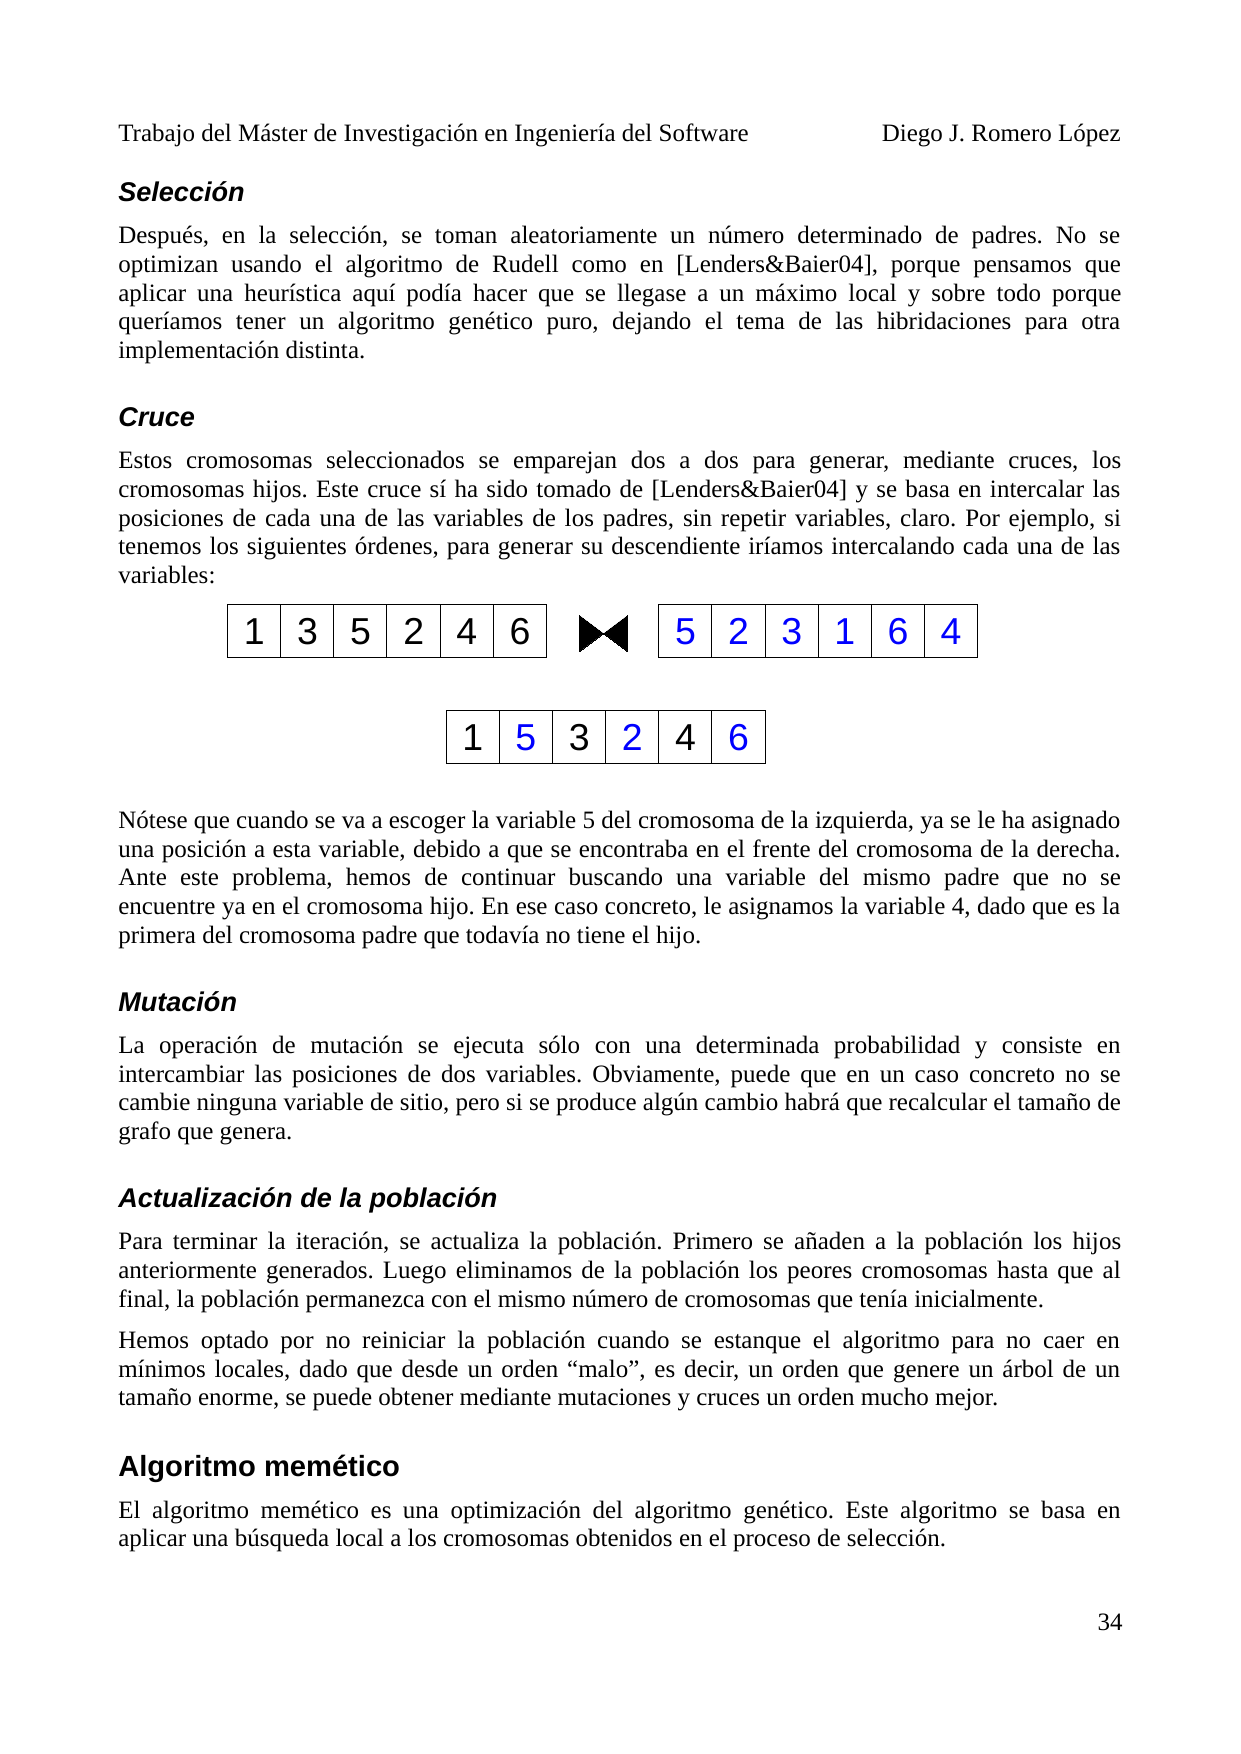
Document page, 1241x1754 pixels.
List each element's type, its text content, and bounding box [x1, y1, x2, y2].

subtitle Selección [118, 176, 1122, 208]
text Para terminar la iteración, se actualiza la población. Primero se añaden a la población los hijos anteriormente generados. Luego eliminamos de la población los peores cromosomas hasta que al final, la población permanezca con el mismo número de cromosomas que tenía inicialmente. [118, 1226, 1122, 1312]
text Nótese que cuando se va a escoger la variable 5 del cromosoma de la izquierda, ya se le ha asignado una posición a esta variable, debido a que se encontraba en el frente del cromosoma de la derecha. Ante este problema, hemos de continuar buscando una variable del mismo padre que no se encuentre ya en el cromosoma hijo. En ese caso concreto, le asignamos la variable 4, dado que es la primera del cromosoma padre que todavía no tiene el hijo. [118, 805, 1122, 949]
subtitle Mutación [118, 986, 1122, 1017]
subtitle Actualización de la población [118, 1182, 1122, 1214]
text Estos cromosomas seleccionados se emparejan dos a dos para generar, mediante cruces, los cromosomas hijos. Este cruce sí ha sido tomado de [Lenders&Baier04] y se basa en intercalar las posiciones de cada una de las variables de los padres, sin repetir variables, claro. Por ejemplo, si tenemos los siguientes órdenes, para generar su descendiente iríamos intercalando cada una de las variables: [118, 445, 1122, 589]
text Hemos optado por no reiniciar la población cuando se estanque el algoritmo para no caer en mínimos locales, dado que desde un orden “malo”, es decir, un orden que genere un árbol de un tamaño enorme, se puede obtener mediante mutaciones y cruces un orden mucho mejor. [118, 1325, 1122, 1411]
text La operación de mutación se ejecuta sólo con una determinada probabilidad y consiste en intercambiar las posiciones de dos variables. Obviamente, puede que en un caso concreto no se cambie ninguna variable de sitio, pero si se produce algún cambio habrá que recalcular el tamaño de grafo que genera. [118, 1030, 1122, 1145]
text Después, en la selección, se toman aleatoriamente un número determinado de padres. No se optimizan usando el algoritmo de Rudell como en [Lenders&Baier04], porque pensamos que aplicar una heurística aquí podía hacer que se llegase a un máximo local y sobre todo porque queríamos tener un algoritmo genético puro, dejando el tema de las hibridaciones para otra implementación distinta. [118, 220, 1122, 364]
subtitle Cruce [118, 401, 1122, 433]
subtitle Algoritmo memético [118, 1449, 1122, 1482]
text El algoritmo memético es una optimización del algoritmo genético. Este algoritmo se basa en aplicar una búsqueda local a los cromosomas obtenidos en el proceso de selección. [118, 1495, 1122, 1552]
